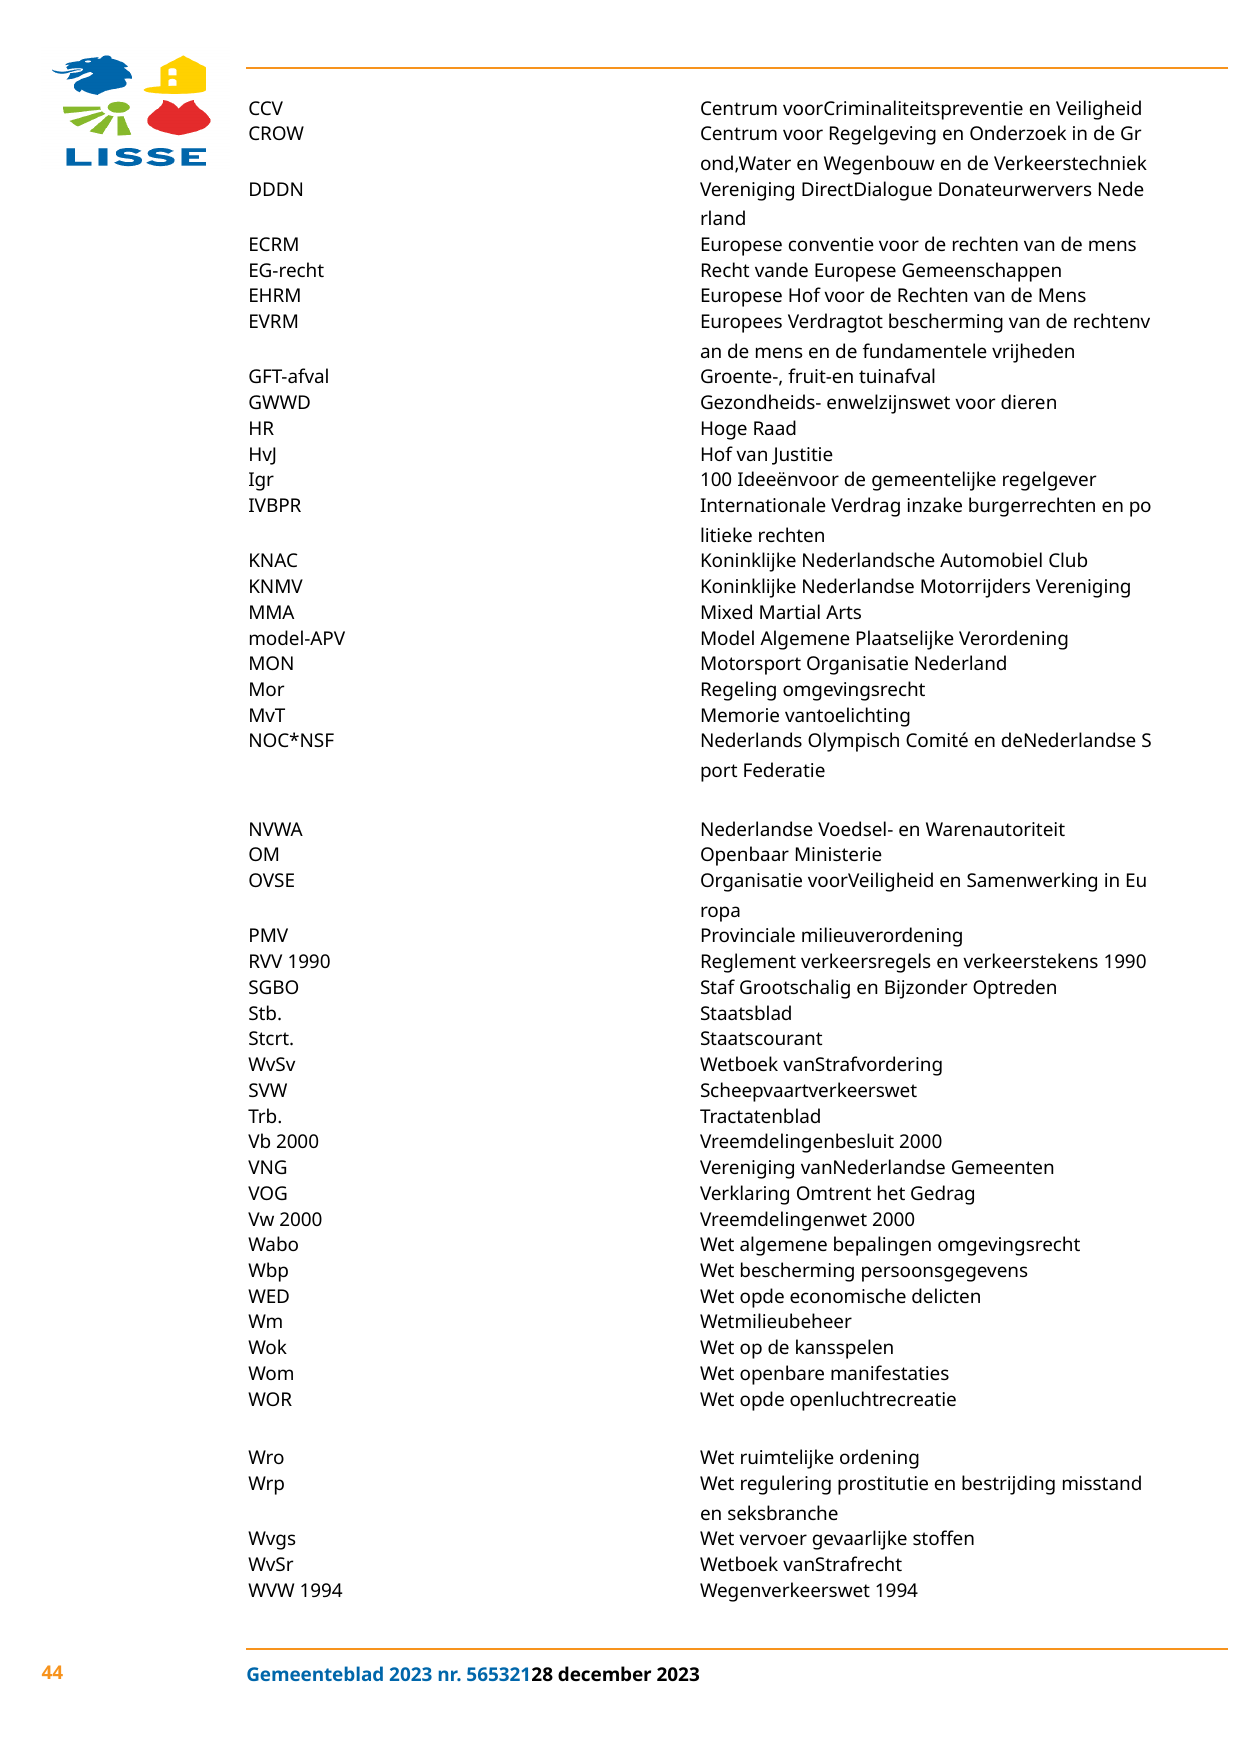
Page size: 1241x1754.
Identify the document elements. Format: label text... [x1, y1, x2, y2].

table_cell Groente-, fruit-en tuinafval [700, 364, 1152, 389]
table_cell GWWD [248, 389, 700, 415]
table_cell SVW [248, 1077, 700, 1103]
table_cell Wet vervoer gevaarlijke stoffen [700, 1526, 1152, 1551]
table_cell Vereniging DirectDialogue Donateurwervers Nederland [700, 176, 1152, 231]
table_cell EG-recht [248, 257, 700, 283]
table_cell Wet opde openluchtrecreatie [700, 1386, 1152, 1412]
table_cell Hoge Raad [700, 415, 1152, 441]
table_cell GFT-afval [248, 364, 700, 389]
table_cell KNAC [248, 548, 700, 573]
table_cell Organisatie voorVeiligheid en Samenwerking in Europa [700, 868, 1152, 923]
table_cell Regeling omgevingsrecht [700, 676, 1152, 702]
table_cell Model Algemene Plaatselijke Verordening [700, 625, 1152, 651]
table_cell model-APV [248, 625, 700, 651]
table_cell Memorie vantoelichting [700, 702, 1152, 728]
table_cell Mixed Martial Arts [700, 599, 1152, 625]
table_cell RVV 1990 [248, 949, 700, 974]
table_cell MvT [248, 702, 700, 728]
table_cell 100 Ideeënvoor de gemeentelijke regelgever [700, 467, 1152, 492]
table_cell WvSv [248, 1051, 700, 1077]
table_cell OVSE [248, 868, 700, 923]
table_cell Wet openbare manifestaties [700, 1360, 1152, 1386]
table_cell KNMV [248, 573, 700, 599]
table_cell Staatscourant [700, 1026, 1152, 1051]
table_cell WED [248, 1283, 700, 1309]
table_cell Hof van Justitie [700, 441, 1152, 467]
table_cell Stcrt. [248, 1026, 700, 1051]
table_cell Vb 2000 [248, 1129, 700, 1154]
table_cell MON [248, 651, 700, 676]
table_cell VNG [248, 1154, 700, 1180]
table_cell WvSr [248, 1551, 700, 1577]
table_cell Wom [248, 1360, 700, 1386]
table_cell Europese conventie voor de rechten van de mens [700, 231, 1152, 257]
table_cell Europees Verdragtot bescherming van de rechtenvan de mens en de fundamentele vrijheden [700, 308, 1152, 364]
table_cell Gezondheids- enwelzijnswet voor dieren [700, 389, 1152, 415]
table_cell EVRM [248, 308, 700, 364]
table_cell Staatsblad [700, 1000, 1152, 1026]
table_cell ECRM [248, 231, 700, 257]
table_header CCV [248, 95, 700, 121]
table_cell Internationale Verdrag inzake burgerrechten en politieke rechten [700, 492, 1152, 548]
table_cell Reglement verkeersregels en verkeerstekens 1990 [700, 949, 1152, 974]
table_cell Mor [248, 676, 700, 702]
table_cell CROW [248, 121, 700, 176]
table_cell Nederlands Olympisch Comité en deNederlandse Sport Federatie [700, 728, 1152, 783]
table_header NVWA [248, 816, 700, 842]
table_cell Europese Hof voor de Rechten van de Mens [700, 283, 1152, 308]
table_cell NOC*NSF [248, 728, 700, 783]
table_cell Koninklijke Nederlandsche Automobiel Club [700, 548, 1152, 573]
table_header Centrum voorCriminaliteitspreventie en Veiligheid [700, 95, 1152, 121]
table_cell Wet regulering prostitutie en bestrijding misstanden seksbranche [700, 1470, 1152, 1526]
table_cell HR [248, 415, 700, 441]
table_cell PMV [248, 923, 700, 948]
table_cell Vreemdelingenbesluit 2000 [700, 1129, 1152, 1154]
table_cell WVW 1994 [248, 1577, 700, 1603]
table_cell Wet op de kansspelen [700, 1334, 1152, 1360]
table_cell Stb. [248, 1000, 700, 1026]
table_header Nederlandse Voedsel- en Warenautoriteit [700, 816, 1152, 842]
table_cell OM [248, 842, 700, 867]
table_cell Centrum voor Regelgeving en Onderzoek in de Grond,Water en Wegenbouw en de Verkeerstechniek [700, 121, 1152, 176]
table_cell Wet opde economische delicten [700, 1283, 1152, 1309]
table_cell EHRM [248, 283, 700, 308]
table_cell Wvgs [248, 1526, 700, 1551]
table_cell Koninklijke Nederlandse Motorrijders Vereniging [700, 573, 1152, 599]
table_cell Wok [248, 1334, 700, 1360]
table_cell Wrp [248, 1470, 700, 1526]
table_cell Vreemdelingenwet 2000 [700, 1206, 1152, 1231]
table_cell DDDN [248, 176, 700, 231]
table_cell VOG [248, 1180, 700, 1206]
table_cell Wm [248, 1309, 700, 1334]
table_cell Motorsport Organisatie Nederland [700, 651, 1152, 676]
table_cell Vereniging vanNederlandse Gemeenten [700, 1154, 1152, 1180]
table_cell Staf Grootschalig en Bijzonder Optreden [700, 974, 1152, 1000]
table_header Wro [248, 1445, 700, 1470]
table_cell Wegenverkeerswet 1994 [700, 1577, 1152, 1603]
picture [41, 47, 231, 172]
table_cell Trb. [248, 1103, 700, 1128]
table_header Wet ruimtelijke ordening [700, 1445, 1152, 1470]
table_cell Wbp [248, 1257, 700, 1283]
table_cell Wabo [248, 1231, 700, 1257]
table_cell Vw 2000 [248, 1206, 700, 1231]
table_cell Scheepvaartverkeerswet [700, 1077, 1152, 1103]
table_cell Igr [248, 467, 700, 492]
table_cell Wet bescherming persoonsgegevens [700, 1257, 1152, 1283]
table_cell Tractatenblad [700, 1103, 1152, 1128]
table_cell Provinciale milieuverordening [700, 923, 1152, 948]
table_cell Wet algemene bepalingen omgevingsrecht [700, 1231, 1152, 1257]
table_cell Wetmilieubeheer [700, 1309, 1152, 1334]
table_cell IVBPR [248, 492, 700, 548]
table_cell Wetboek vanStrafrecht [700, 1551, 1152, 1577]
table_cell HvJ [248, 441, 700, 467]
table_cell Recht vande Europese Gemeenschappen [700, 257, 1152, 283]
table_cell Verklaring Omtrent het Gedrag [700, 1180, 1152, 1206]
table_cell SGBO [248, 974, 700, 1000]
table_cell Wetboek vanStrafvordering [700, 1051, 1152, 1077]
table_cell MMA [248, 599, 700, 625]
table_cell WOR [248, 1386, 700, 1412]
table_cell Openbaar Ministerie [700, 842, 1152, 867]
